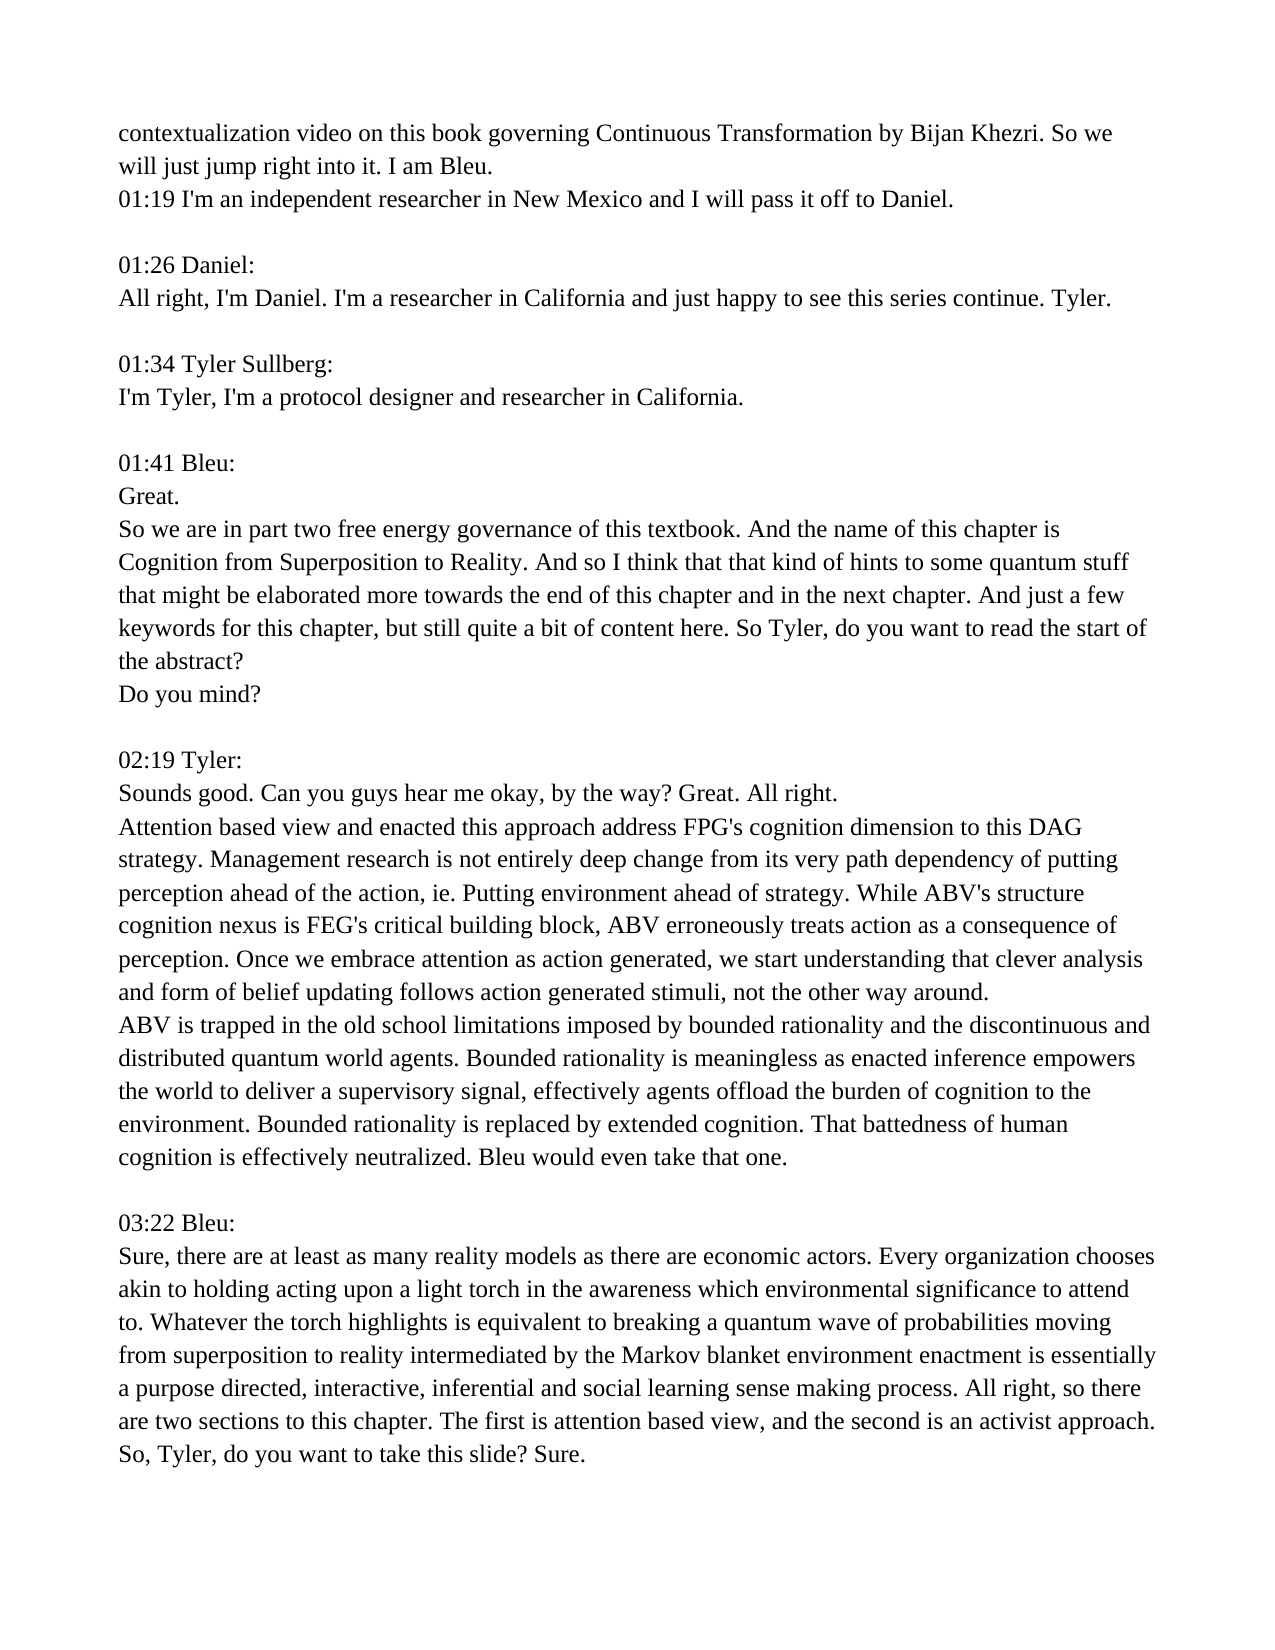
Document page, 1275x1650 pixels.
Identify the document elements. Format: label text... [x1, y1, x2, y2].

text Great. [118, 481, 1157, 510]
text All right, I'm Daniel. I'm a researcher in California and just happy to see this series continue. Tyler. [118, 283, 1157, 312]
text 02:19 Tyler: [118, 746, 1157, 774]
text So, Tyler, do you want to take this slide? Sure. [118, 1439, 1157, 1468]
text ABV is trapped in the old school limitations imposed by bounded rationality and the discontinuous and distributed quantum world agents. Bounded rationality is meaningless as enacted inference empowers the world to deliver a supervisory signal, effectively agents offload the burden of cognition to the environment. Bounded rationality is replaced by extended cognition. That battedness of human cognition is effectively neutralized. Bleu would even take that one. [118, 1010, 1157, 1171]
text Sure, there are at least as many reality models as there are economic actors. Every organization chooses akin to holding acting upon a light torch in the awareness which environmental significance to attend to. Whatever the torch highlights is equivalent to breaking a quantum wave of probabilities moving from superposition to reality intermediated by the Markov blanket environment enactment is essentially a purpose directed, interactive, inferential and social learning sense making process. All right, so there are two sections to this chapter. The first is attention based view, and the second is an activist approach. [118, 1241, 1157, 1435]
text I'm Tyler, I'm a protocol designer and researcher in California. [118, 382, 1157, 411]
text So we are in part two free energy governance of this textbook. And the name of this chapter is Cognition from Superposition to Reality. And so I think that that kind of hints to some quantum stuff that might be elaborated more towards the end of this chapter and in the next chapter. And just a few keywords for this chapter, but still quite a bit of content here. So Tyler, do you want to read the start of the abstract? [118, 514, 1157, 675]
text 01:34 Tyler Sullberg: [118, 349, 1157, 378]
text Do you mind? [118, 679, 1157, 708]
text 01:41 Bleu: [118, 448, 1157, 477]
text 01:19 I'm an independent researcher in New Mexico and I will pass it off to Daniel. [118, 184, 1157, 213]
text Attention based view and enacted this approach address FPG's cognition dimension to this DAG strategy. Management research is not entirely deep change from its very path dependency of putting perception ahead of the action, ie. Putting environment ahead of strategy. While ABV's structure cognition nexus is FEG's critical building block, ABV erroneously treats action as a consequence of perception. Once we embrace attention as action generated, we start understanding that clever analysis and form of belief updating follows action generated stimuli, not the other way around. [118, 812, 1157, 1005]
text contextualization video on this book governing Continuous Transformation by Bijan Khezri. So we will just jump right into it. I am Bleu. [118, 118, 1157, 180]
text 01:26 Daniel: [118, 250, 1157, 279]
text Sounds good. Can you guys hear me okay, by the way? Great. All right. [118, 778, 1157, 807]
text 03:22 Bleu: [118, 1208, 1157, 1237]
